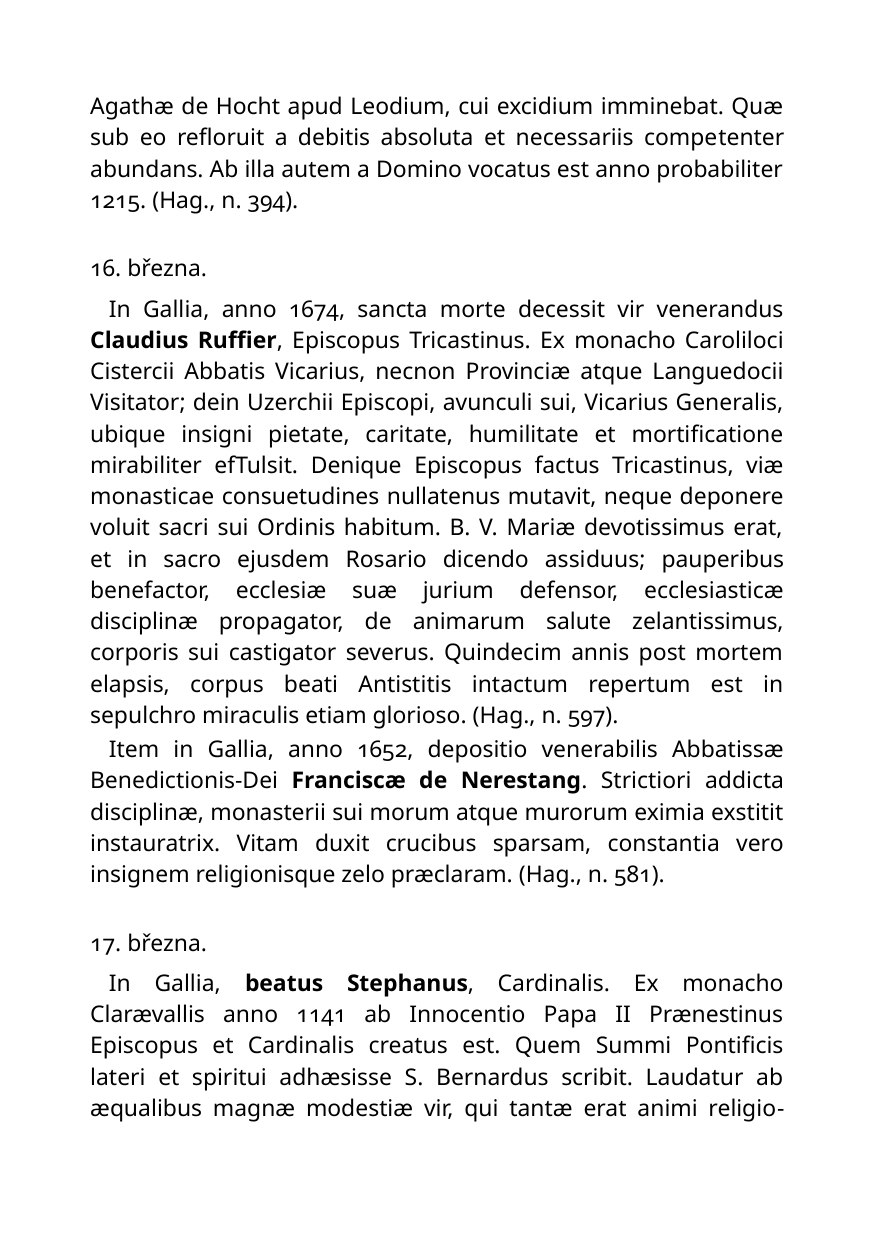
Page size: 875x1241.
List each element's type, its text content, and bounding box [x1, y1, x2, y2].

text 17. března. [90, 927, 784, 958]
text In Gallia, anno 1674, sancta morte decessit vir venerandus Claudius Ruffier, Episcopus Tricastinus. Ex monacho Caroliloci Cistercii Abbatis Vicarius, necnon Provinciæ atque Languedocii Visitator; dein Uzerchii Episcopi, avunculi sui, Vicarius Generalis, ubique insigni pietate, caritate, humilitate et mortificatione mirabiliter efTulsit. Denique Episcopus factus Tricastinus, viæ monasticae consuetudines nullatenus mutavit, neque deponere voluit sacri sui Ordinis habitum. B. V. Mariæ devotissimus erat, et in sacro ejusdem Rosario dicendo assi­duus; pauperibus benefactor, ecclesiæ suæ jurium defensor, ecclesiasticæ disciplinæ propagator, de animarum salute zelantissimus, corporis sui castigator severus. Quindecim annis post mortem elapsis, corpus beati Antistitis intactum repertum est in sepulchro miraculis etiam glorioso. (Hag., n. 597). [90, 292, 784, 730]
text 16. března. [90, 252, 784, 283]
text In Gallia, beatus Stephanus, Cardinalis. Ex monacho Clarævallis anno 1141 ab Innocentio Papa II Prænestinus Episcopus et Cardinalis creatus est. Quem Summi Pontificis lateri et spiritui adhæsisse S. Bernardus scribit. Laudatur ab æqualibus magnæ modestiæ vir, qui tantæ erat animi religio­ [90, 967, 784, 1123]
text Item in Gallia, anno 1652, depositio venerabilis Abbatissæ Benedictionis-Dei Franciscæ de Nerestang. Strictiori ad­dicta disciplinæ, monasterii sui morum atque murorum eximia exstitit instauratrix. Vitam duxit crucibus sparsam, constantia vero insignem religionisque zelo præclaram. (Hag., n. 581). [90, 733, 784, 889]
text Agathæ de Hocht apud Leodium, cui excidium imminebat. Quæ sub eo refloruit a debitis absoluta et necessariis compe­tenter abundans. Ab illa autem a Domino vocatus est anno probabiliter 1215. (Hag., n. 394). [90, 90, 784, 215]
